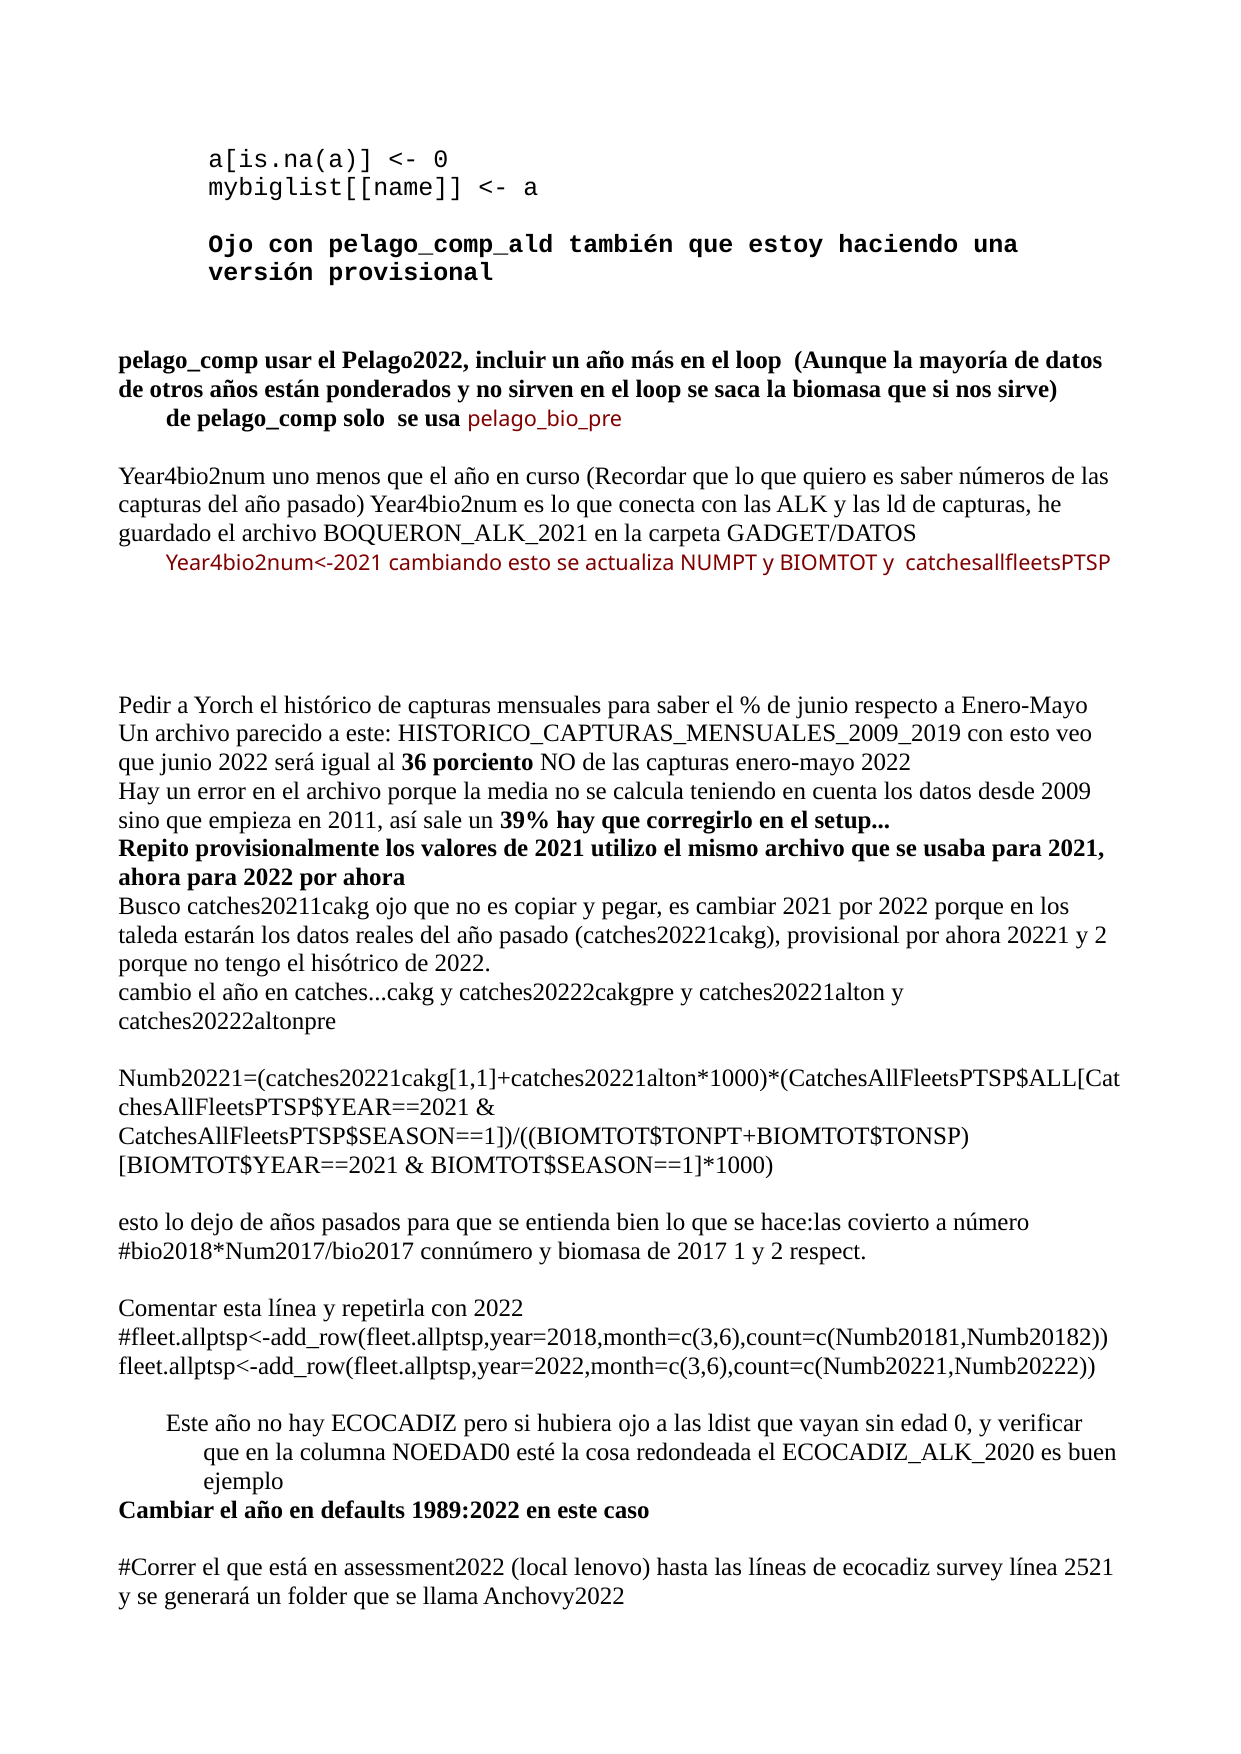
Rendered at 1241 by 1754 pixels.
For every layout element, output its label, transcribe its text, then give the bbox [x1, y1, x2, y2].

text esto lo dejo de años pasados para que se entienda bien lo que se hace:las covierto a número #bio2018*Num2017/bio2017 connúmero y biomasa de 2017 1 y 2 respect. [118, 1207, 1122, 1265]
text Busco catches20211cakg ojo que no es copiar y pegar, es cambiar 2021 por 2022 porque en los taleda estarán los datos reales del año pasado (catches20221cakg), provisional por ahora 20221 y 2 porque no tengo el hisótrico de 2022. [118, 891, 1122, 977]
text mybiglist[[name]] <- a [208, 175, 1122, 203]
text Ojo con pelago_comp_ald también que estoy haciendo una versión provisional [208, 231, 1122, 288]
text de pelago_comp solo se usa pelago_bio_pre [166, 403, 1122, 432]
text Numb20221=(catches20221cakg[1,1]+catches20221alton*1000)*(CatchesAllFleetsPTSP$ALL[CatchesAllFleetsPTSP$YEAR==2021 & CatchesAllFleetsPTSP$SEASON==1])/((BIOMTOT$TONPT+BIOMTOT$TONSP)[BIOMTOT$YEAR==2021 & BIOMTOT$SEASON==1]*1000) [118, 1035, 1122, 1178]
text cambio el año en catches...cakg y catches20222cakgpre y catches20221alton y catches20222altonpre [118, 977, 1122, 1035]
text fleet.allptsp<-add_row(fleet.allptsp,year=2022,month=c(3,6),count=c(Numb20221,Numb20222)) [118, 1351, 1122, 1380]
text Hay un error en el archivo porque la media no se calcula teniendo en cuenta los datos desde 2009 sino que empieza en 2011, así sale un 39% hay que corregirlo en el setup... [118, 776, 1122, 833]
text Repito provisionalmente los valores de 2021 utilizo el mismo archivo que se usaba para 2021, ahora para 2022 por ahora [118, 833, 1122, 891]
text Este año no hay ECOCADIZ pero si hubiera ojo a las ldist que vayan sin edad 0, y verificar que en la columna NOEDAD0 esté la cosa redondeada el ECOCADIZ_ALK_2020 es buen ejemplo [166, 1408, 1122, 1495]
text Un archivo parecido a este: HISTORICO_CAPTURAS_MENSUALES_2009_2019 con esto veo que junio 2022 será igual al 36 porciento NO de las capturas enero-mayo 2022 [118, 718, 1122, 776]
text #fleet.allptsp<-add_row(fleet.allptsp,year=2018,month=c(3,6),count=c(Numb20181,Numb20182)) [118, 1322, 1122, 1351]
text Pedir a Yorch el histórico de capturas mensuales para saber el % de junio respecto a Enero-Mayo [118, 690, 1122, 718]
text Year4bio2num uno menos que el año en curso (Recordar que lo que quiero es saber números de las capturas del año pasado) Year4bio2num es lo que conecta con las ALK y las ld de capturas, he guardado el archivo BOQUERON_ALK_2021 en la carpeta GADGET/DATOS [118, 461, 1122, 547]
text Year4bio2num<-2021 cambiando esto se actualiza NUMPT y BIOMTOT y catchesallfleetsPTSP [166, 547, 1122, 576]
text a[is.na(a)] <- 0 [208, 146, 1122, 175]
text Cambiar el año en defaults 1989:2022 en este caso [118, 1495, 1122, 1523]
text Comentar esta línea y repetirla con 2022 [118, 1293, 1122, 1322]
text #Correr el que está en assessment2022 (local lenovo) hasta las líneas de ecocadiz survey línea 2521 y se generará un folder que se llama Anchovy2022 [118, 1552, 1122, 1610]
text pelago_comp usar el Pelago2022, incluir un año más en el loop (Aunque la mayoría de datos de otros años están ponderados y no sirven en el loop se saca la biomasa que si nos sirve) [118, 345, 1122, 403]
